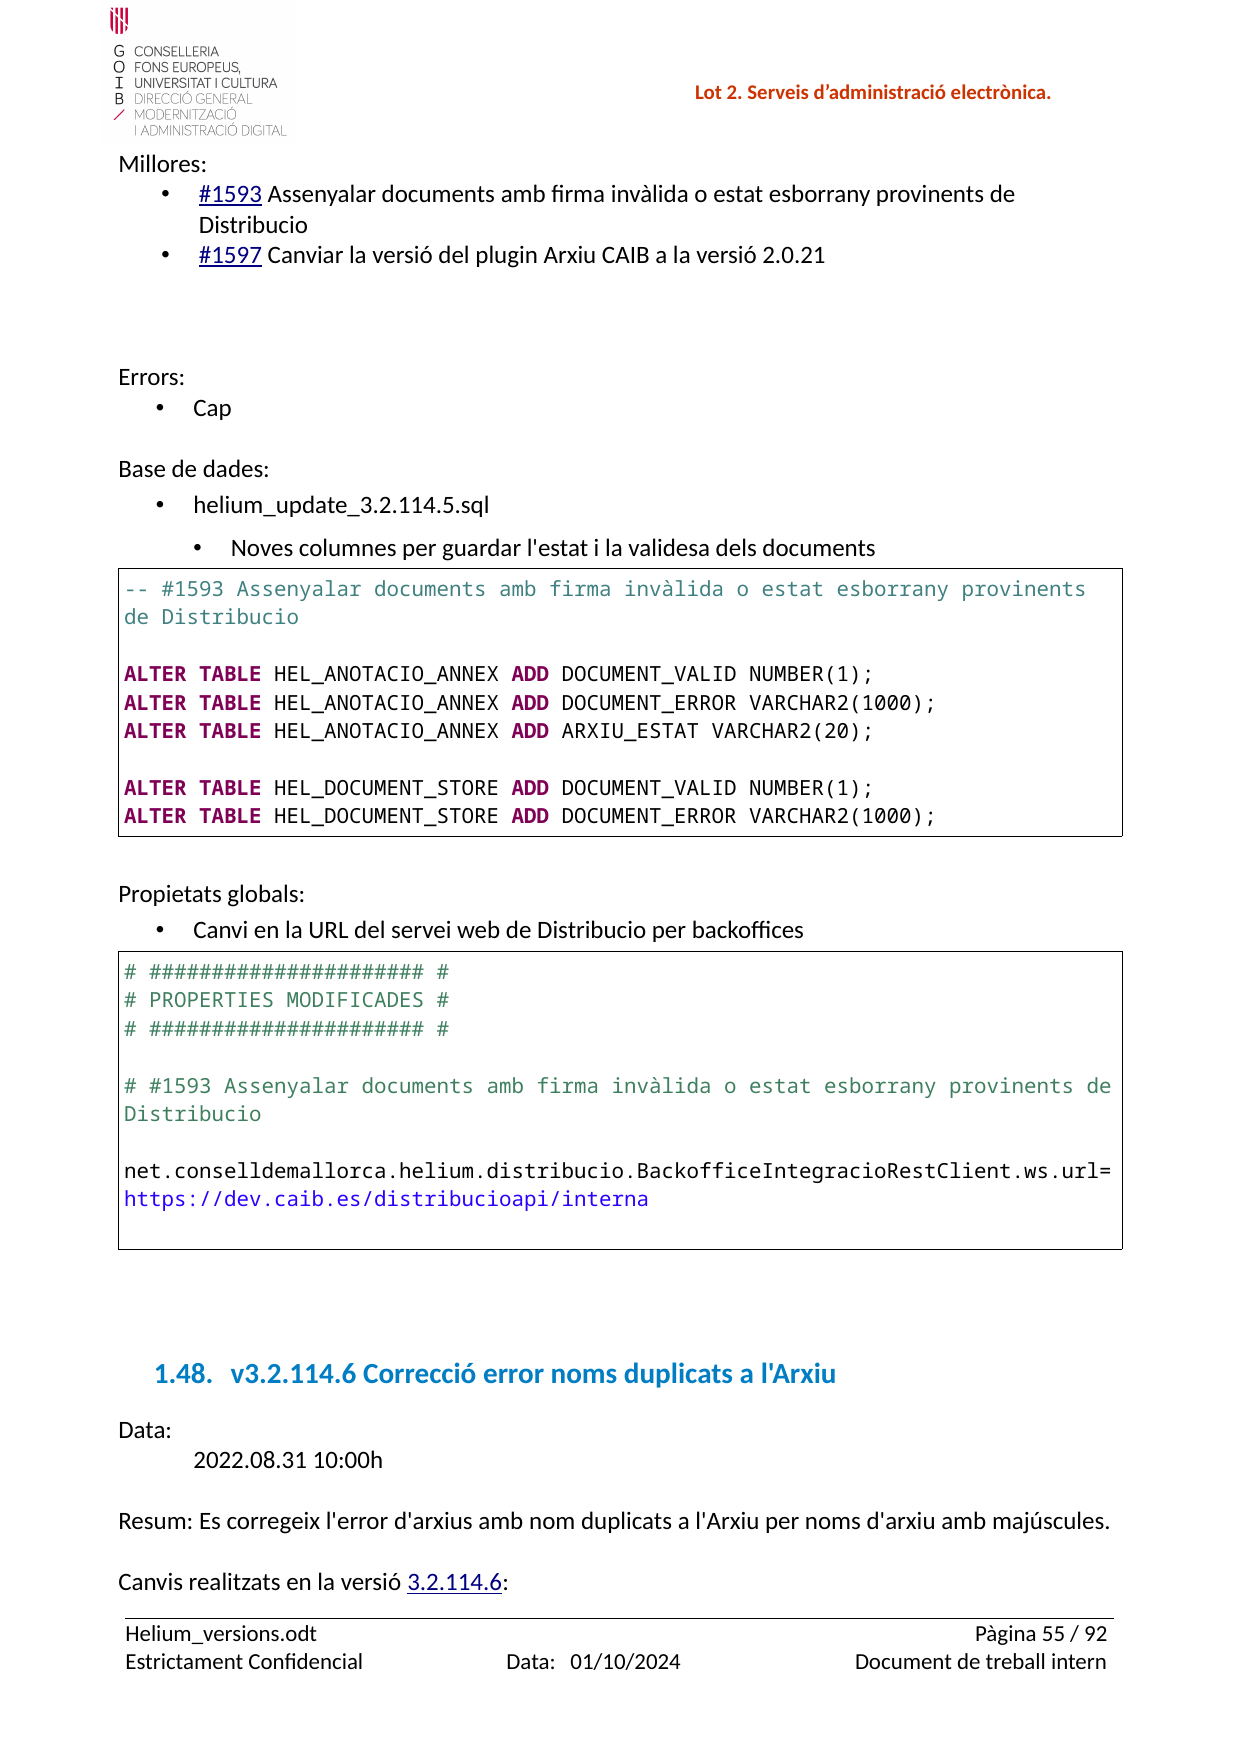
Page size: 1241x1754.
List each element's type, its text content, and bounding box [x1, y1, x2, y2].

list #1593 Assenyalar documents amb firma invàlida o estat esborrany provinents de Distribucio [161, 178, 1122, 239]
table_header # ###################### # # PROPERTIES MODIFICADES # # ###################### # # #1593 Assenyalar documents amb firma invàlida o estat esborrany provinents de Distribucio net.conselldemallorca.helium.distribucio.BackofficeIntegracioRestClient.ws.url=https://dev.caib.es/distribucioapi/interna [119, 952, 1122, 1249]
list Cap [156, 392, 1122, 422]
list helium_update_3.2.114.5.sql [156, 489, 1122, 520]
picture [100, 0, 297, 144]
text Resum: Es corregeix l'error d'arxius amb nom duplicats a l'Arxiu per noms d'arxiu amb majúscules. [118, 1506, 1122, 1536]
text Canvis realitzats en la versió 3.2.114.6: [118, 1567, 1122, 1597]
text Errors: [118, 361, 1122, 392]
subtitle v3.2.114.6 Correcció error noms duplicats a l'Arxiu [153, 1355, 1122, 1390]
text Millores: [118, 148, 1122, 178]
table_header -- #1593 Assenyalar documents amb firma invàlida o estat esborrany provinents de Distribucio ALTER TABLE HEL_ANOTACIO_ANNEX ADD DOCUMENT_VALID NUMBER(1); ALTER TABLE HEL_ANOTACIO_ANNEX ADD DOCUMENT_ERROR VARCHAR2(1000); ALTER TABLE HEL_ANOTACIO_ANNEX ADD ARXIU_ESTAT VARCHAR2(20); ALTER TABLE HEL_DOCUMENT_STORE ADD DOCUMENT_VALID NUMBER(1); ALTER TABLE HEL_DOCUMENT_STORE ADD DOCUMENT_ERROR VARCHAR2(1000); [119, 569, 1122, 836]
list Noves columnes per guardar l'estat i la validesa dels documents [193, 532, 1122, 562]
text Propietats globals: [118, 878, 1122, 909]
list #1597 Canviar la versió del plugin Arxiu CAIB a la versió 2.0.21 [161, 239, 1122, 270]
text 2022.08.31 10:00h [118, 1444, 1122, 1475]
list Canvi en la URL del servei web de Distribucio per backoffices [156, 915, 1122, 945]
text Data: [118, 1414, 1122, 1444]
text Base de dades: [118, 453, 1122, 483]
